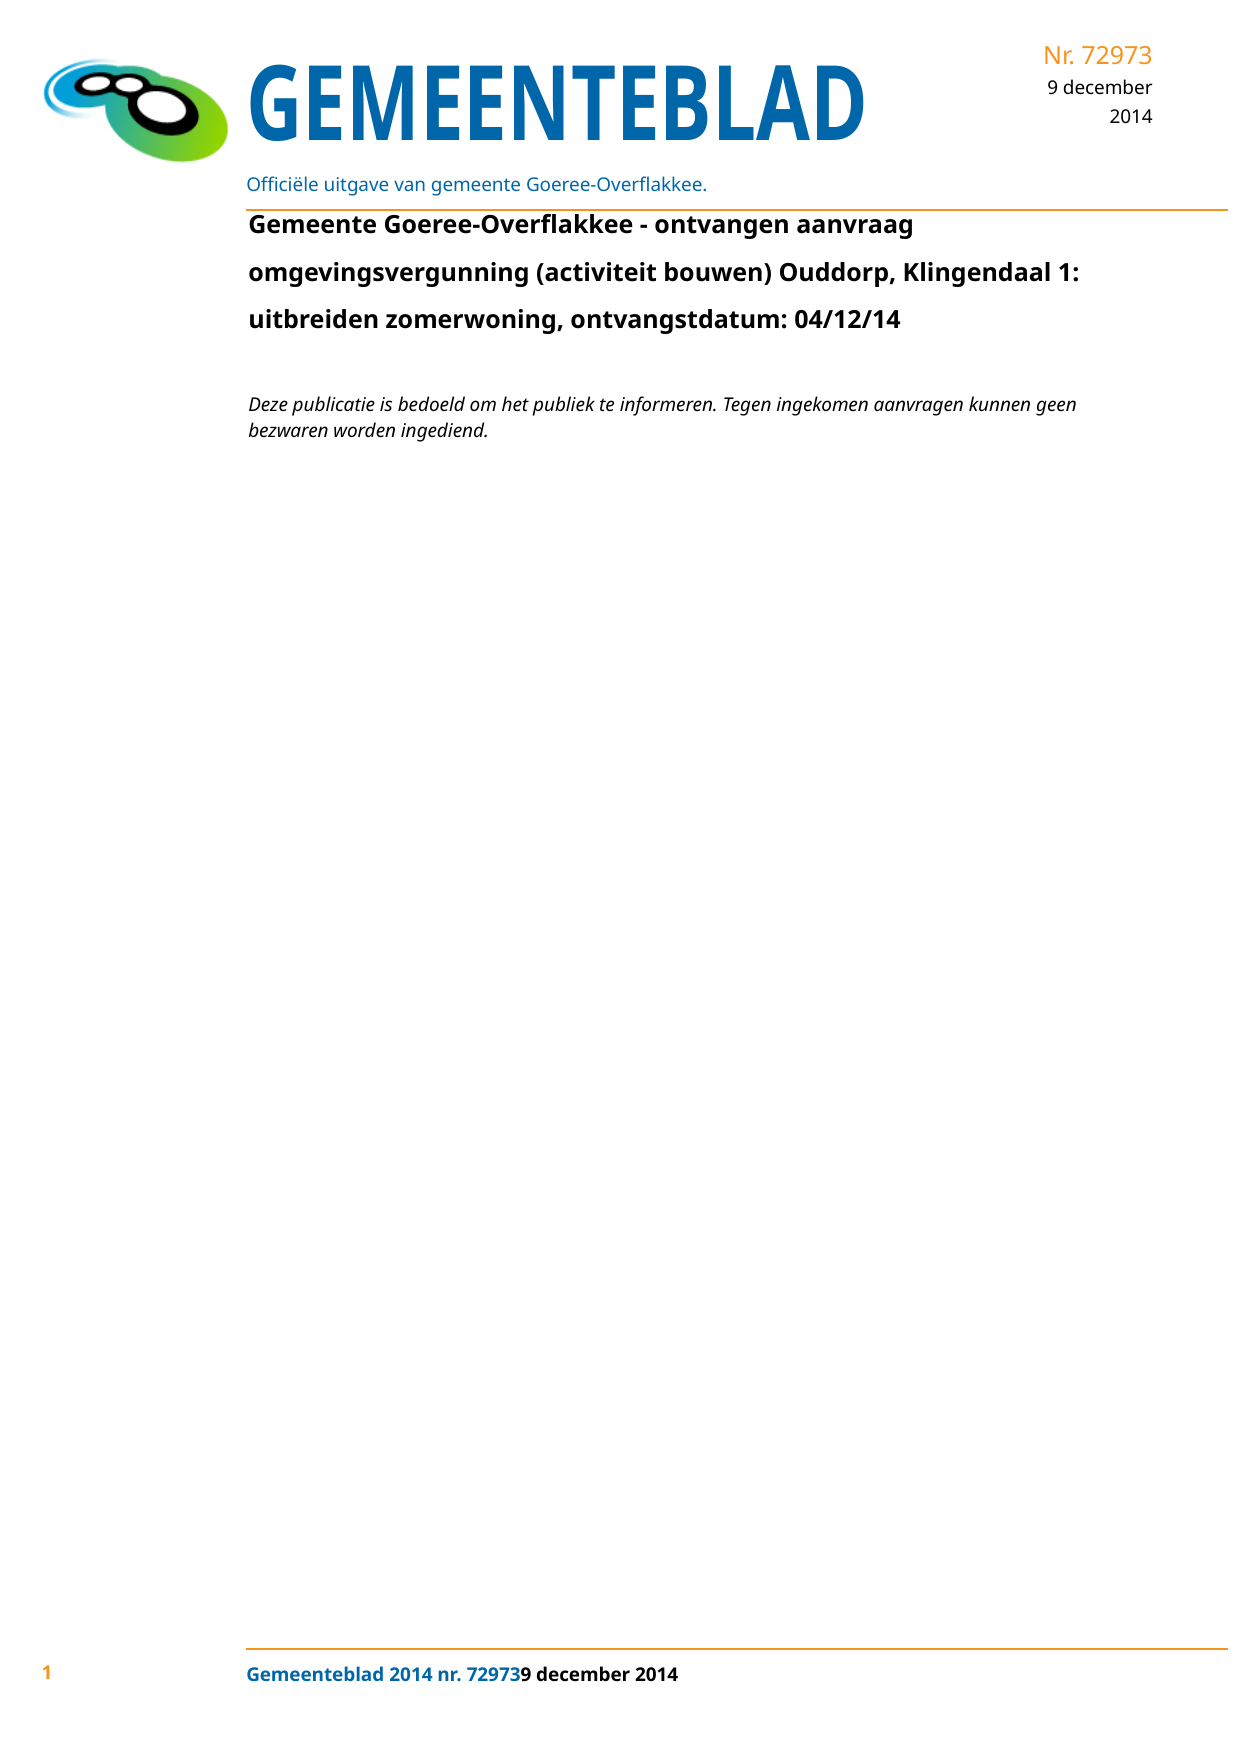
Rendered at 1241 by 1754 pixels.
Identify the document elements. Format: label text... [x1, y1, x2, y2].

text Gemeente Goeree-Overflakkee - ontvangen aanvraag omgevingsvergunning (activiteit bouwen) Ouddorp, Klingendaal 1: uitbreiden zomerwoning, ontvangstdatum: 04/12/14 [248, 211, 1152, 336]
text Deze publicatie is bedoeld om het publiek te informeren. Tegen ingekomen aanvragen kunnen geen bezwaren worden ingediend. [248, 391, 1152, 443]
picture [41, 47, 231, 172]
